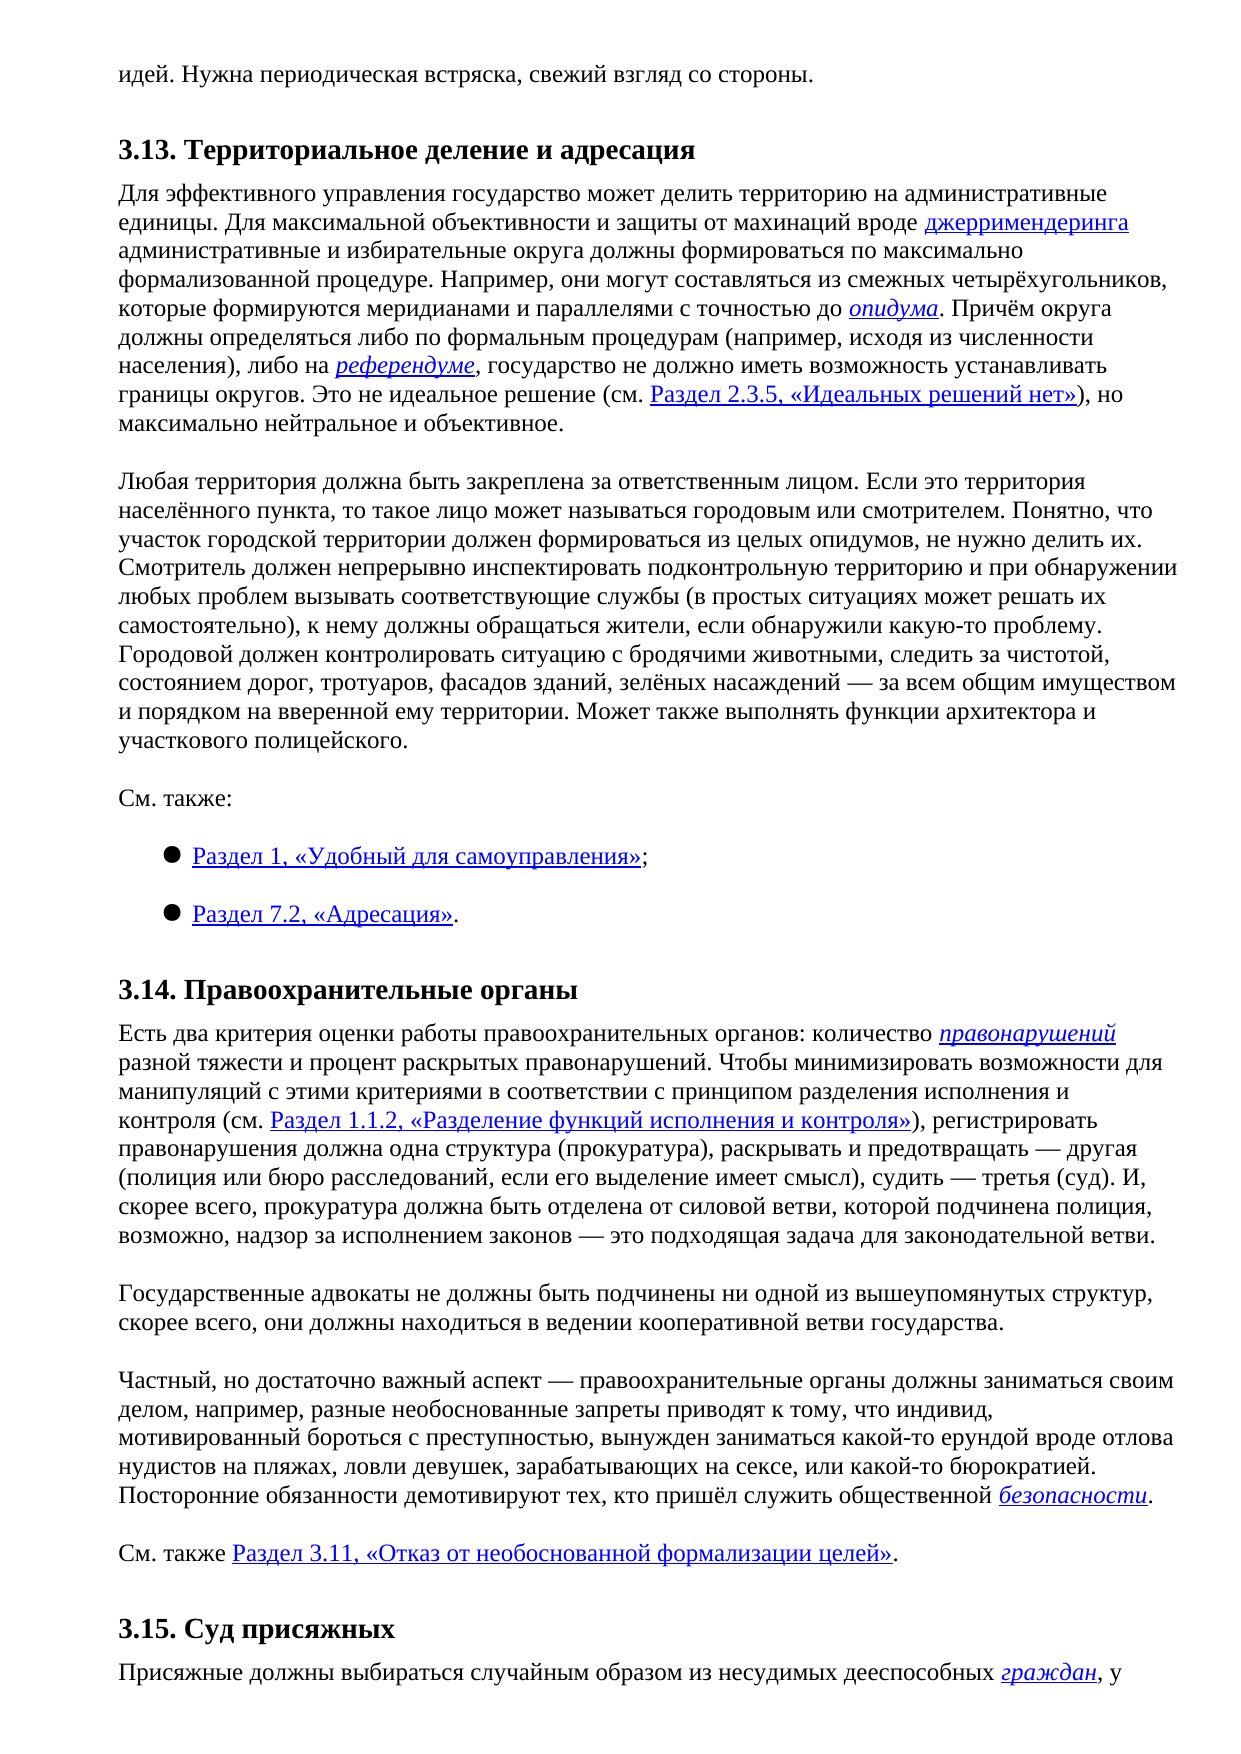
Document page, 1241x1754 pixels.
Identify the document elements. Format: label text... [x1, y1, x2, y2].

text Есть два критерия оценки работы правоохранительных органов: количество правонарушений разной тяжести и процент раскрытых правонарушений. Чтобы минимизировать возможности для манипуляций с этими критериями в соответствии с принципом разделения исполнения и контроля (см. Раздел 1.1.2, «Разделение функций исполнения и контроля»), регистрировать правонарушения должна одна структура (прокуратура), раскрывать и предотвращать — другая (полиция или бюро расследований, если его выделение имеет смысл), судить — третья (суд). И, скорее всего, прокуратура должна быть отделена от силовой ветви, которой подчинена полиция, возможно, надзор за исполнением законов — это подходящая задача для законодательной ветви. [118, 1018, 1181, 1248]
text Любая территория должна быть закреплена за ответственным лицом. Если это территория населённого пункта, то такое лицо может называться городовым или смотрителем. Понятно, что участок городской территории должен формироваться из целых опидумов, не нужно делить их. Смотритель должен непрерывно инспектировать подконтрольную территорию и при обнаружении любых проблем вызывать соответствующие службы (в простых ситуациях может решать их самостоятельно), к нему должны обращаться жители, если обнаружили какую-то проблему. Городовой должен контролировать ситуацию с бродячими животными, следить за чистотой, состоянием дорог, тротуаров, фасадов зданий, зелёных насаждений — за всем общим имуществом и порядком на вверенной ему территории. Может также выполнять функции архитектора и участкового полицейского. [118, 466, 1181, 754]
text идей. Нужна периодическая встряска, свежий взгляд со стороны. [118, 59, 1181, 88]
list Раздел 1, «Удобный для самоуправления»; [162, 841, 1181, 870]
subtitle 3.15. Суд присяжных [118, 1611, 1181, 1644]
list Раздел 7.2, «Адресация». [162, 899, 1181, 928]
text Присяжные должны выбираться случайным образом из несудимых дееспособных граждан, у [118, 1657, 1181, 1686]
subtitle 3.13. Территориальное деление и адресация [118, 132, 1181, 165]
text Государственные адвокаты не должны быть подчинены ни одной из вышеупомянутых структур, скорее всего, они должны находиться в ведении кооперативной ветви государства. [118, 1278, 1181, 1335]
text См. также Раздел 3.11, «Отказ от необоснованной формализации целей». [118, 1538, 1181, 1567]
text Частный, но достаточно важный аспект — правоохранительные органы должны заниматься своим делом, например, разные необоснованные запреты приводят к тому, что индивид, мотивированный бороться с преступностью, вынужден заниматься какой-то ерундой вроде отлова нудистов на пляжах, ловли девушек, зарабатывающих на сексе, или какой-то бюрократией. Посторонние обязанности демотивируют тех, кто пришёл служить общественной безопасности. [118, 1365, 1181, 1509]
text См. также: [118, 783, 1181, 812]
text Для эффективного управления государство может делить территорию на административные единицы. Для максимальной объективности и защиты от махинаций вроде джерримендеринга административные и избирательные округа должны формироваться по максимально формализованной процедуре. Например, они могут составляться из смежных четырёхугольников, которые формируются меридианами и параллелями с точностью до опидума. Причём округа должны определяться либо по формальным процедурам (например, исходя из численности населения), либо на референдуме, государство не должно иметь возможность устанавливать границы округов. Это не идеальное решение (см. Раздел 2.3.5, «Идеальных решений нет»), но максимально нейтральное и объективное. [118, 178, 1181, 437]
subtitle 3.14. Правоохранительные органы [118, 972, 1181, 1006]
